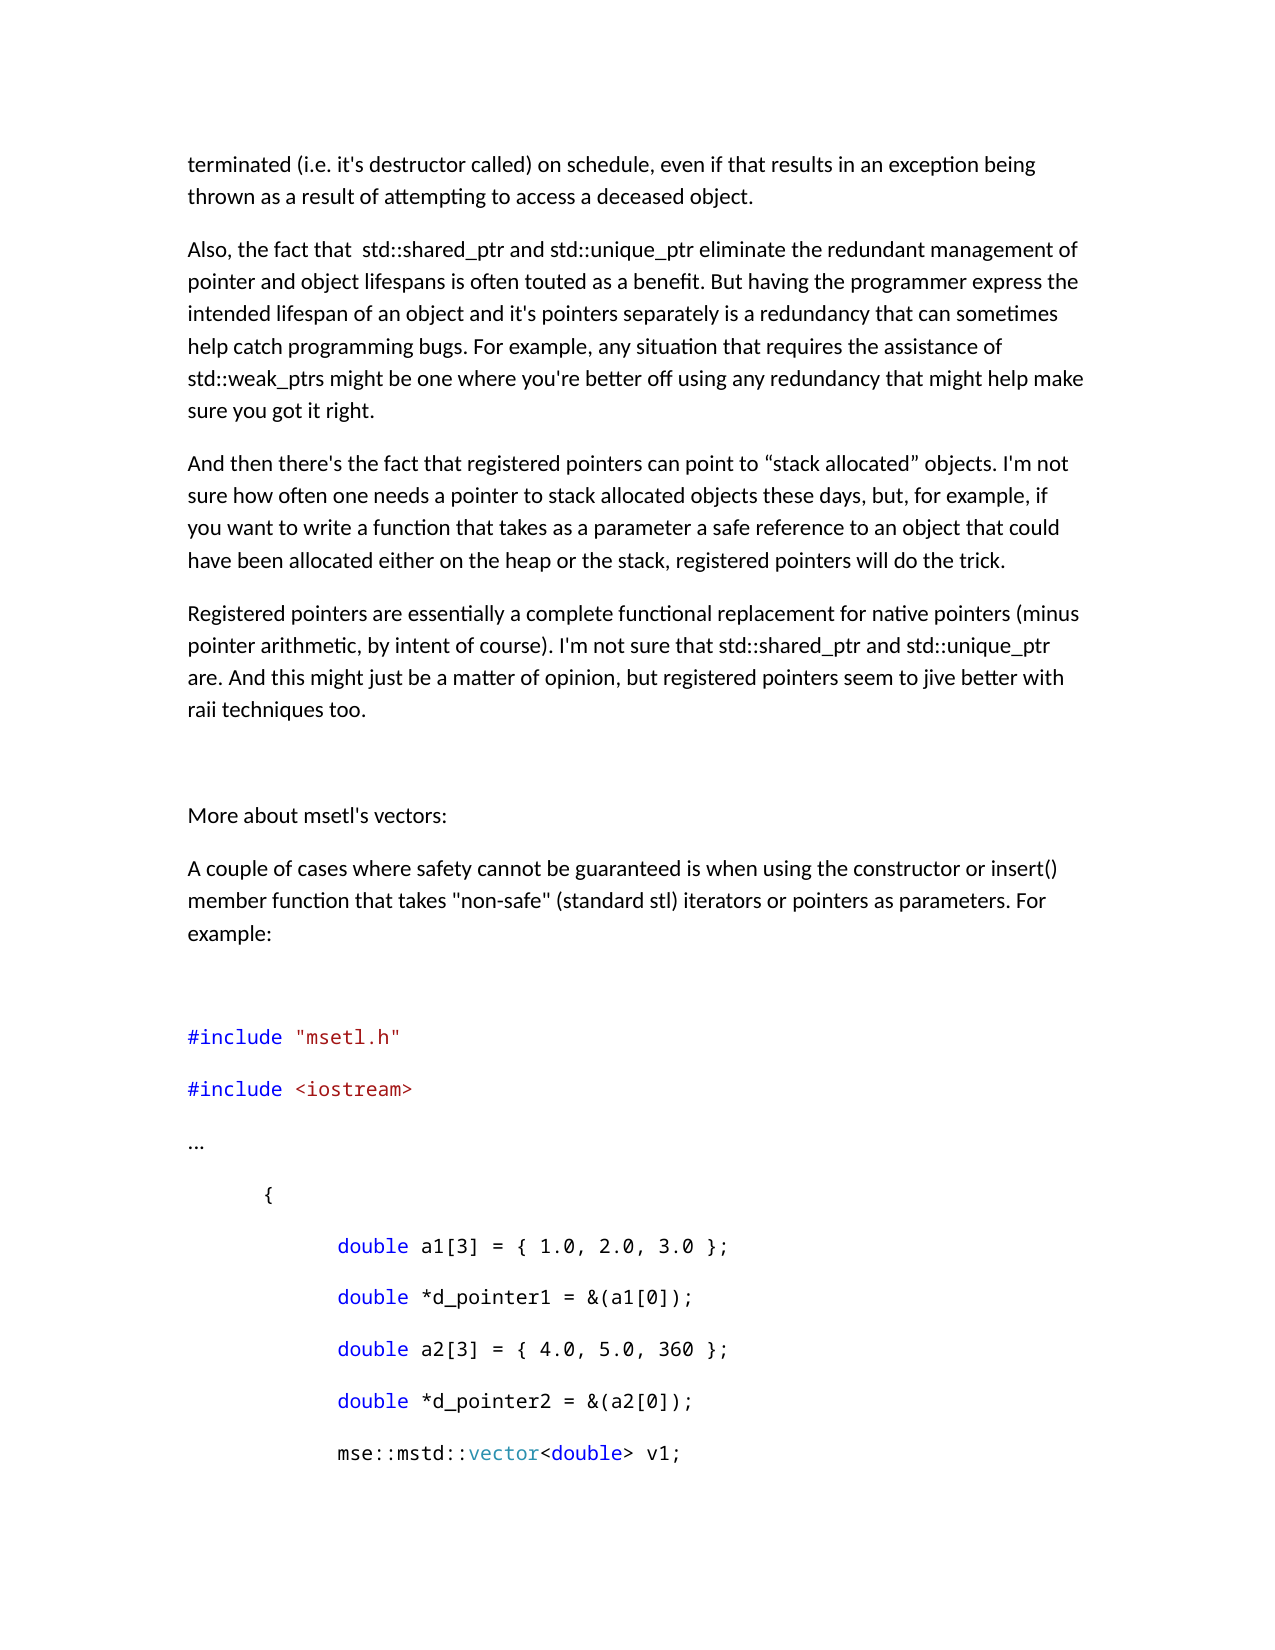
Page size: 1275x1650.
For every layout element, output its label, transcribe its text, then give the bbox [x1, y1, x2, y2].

text #include <iostream> [187, 1075, 1087, 1102]
text double a1[3] = { 1.0, 2.0, 3.0 }; [187, 1232, 1087, 1259]
text ... [187, 1127, 1087, 1155]
text double *d_pointer2 = &(a2[0]); [187, 1387, 1087, 1414]
text Also, the fact that std::shared_ptr and std::unique_ptr eliminate the redundant management of pointer and object lifespans is often touted as a benefit. But having the programmer express the intended lifespan of an object and it's pointers separately is a redundancy that can sometimes help catch programming bugs. For example, any situation that requires the assistance of std::weak_ptrs might be one where you're better off using any redundancy that might help make sure you got it right. [187, 235, 1087, 424]
text Registered pointers are essentially a complete functional replacement for native pointers (minus pointer arithmetic, by intent of course). I'm not sure that std::shared_ptr and std::unique_ptr are. And this might just be a matter of opinion, but registered pointers seem to jive better with raii techniques too. [187, 599, 1087, 723]
text { [187, 1180, 1087, 1207]
text double a2[3] = { 4.0, 5.0, 360 }; [187, 1335, 1087, 1362]
text And then there's the fact that registered pointers can point to “stack allocated” objects. I'm not sure how often one needs a pointer to stack allocated objects these days, but, for example, if you want to write a function that takes as a parameter a safe reference to an object that could have been allocated either on the heap or the stack, registered pointers will do the trick. [187, 449, 1087, 574]
text #include "msetl.h" [187, 1023, 1087, 1051]
text terminated (i.e. it's destructor called) on schedule, even if that results in an exception being thrown as a result of attempting to access a deceased object. [187, 150, 1087, 210]
text A couple of cases where safety cannot be guaranteed is when using the constructor or insert() member function that takes "non-safe" (standard stl) iterators or pointers as parameters. For example: [187, 854, 1087, 947]
text More about msetl's vectors: [187, 801, 1087, 829]
text double *d_pointer1 = &(a1[0]); [187, 1284, 1087, 1311]
text mse::mstd::vector<double> v1; [187, 1439, 1087, 1466]
